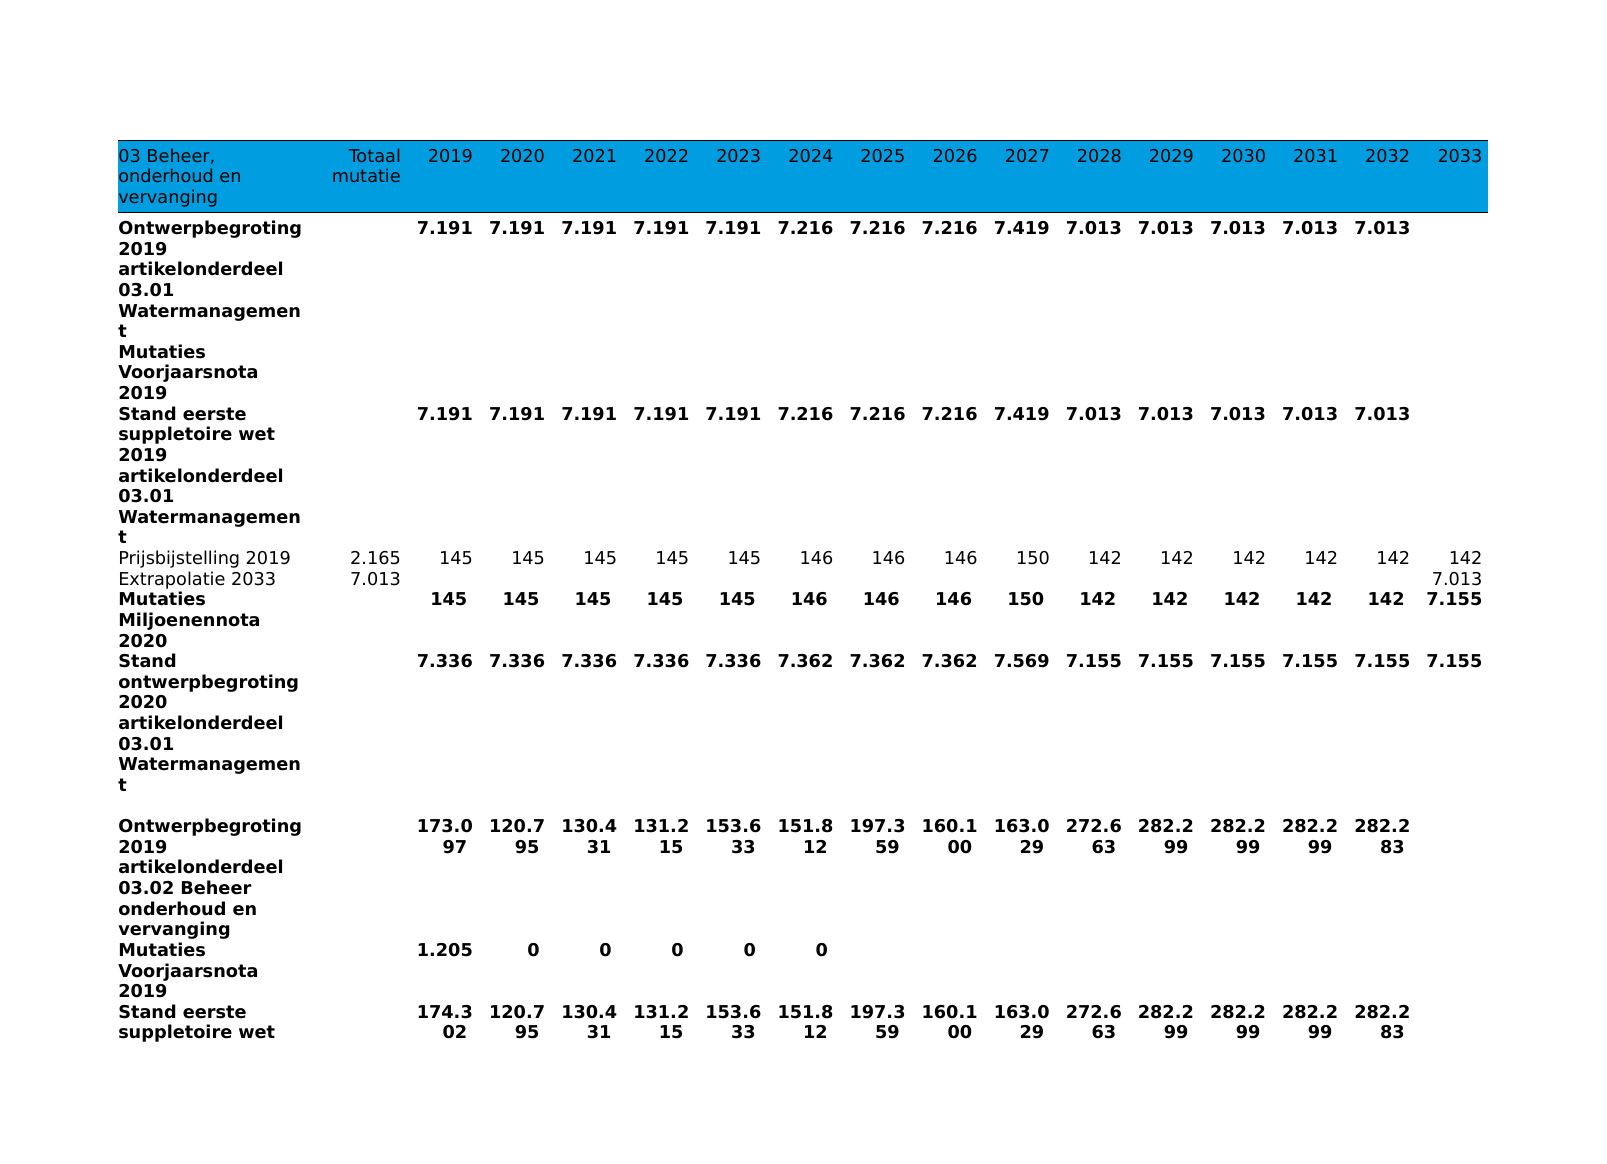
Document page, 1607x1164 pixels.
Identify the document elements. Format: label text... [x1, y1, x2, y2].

table_header 2031 [1272, 141, 1344, 212]
table_cell [303, 816, 406, 940]
table_header Totaal mutatie [303, 141, 406, 212]
table_cell 142 [1055, 548, 1127, 569]
table_cell 7.013 [1344, 404, 1416, 548]
table_cell [1416, 404, 1488, 548]
table_cell 7.155 [1416, 589, 1488, 651]
table_cell [983, 569, 1055, 589]
table_cell 197.359 [839, 816, 911, 940]
table_cell [983, 796, 1055, 816]
table_cell 7.336 [695, 651, 767, 796]
table_cell [1128, 940, 1199, 1002]
table_cell [551, 342, 623, 404]
table_cell Stand ontwerpbegroting 2020 artikelonderdeel 03.01 Watermanagement [118, 651, 303, 796]
table_cell [1055, 342, 1127, 404]
table_cell [1416, 213, 1488, 342]
table_cell 0 [767, 940, 839, 1002]
table_cell 272.663 [1055, 816, 1127, 940]
table_cell 7.191 [406, 213, 478, 342]
table_header 2023 [695, 141, 767, 212]
table_cell 173.097 [406, 816, 478, 940]
table_cell [1055, 940, 1127, 1002]
table_cell 150 [983, 589, 1055, 651]
table_cell 7.191 [479, 404, 551, 548]
table_cell 142 [1200, 548, 1272, 569]
table_header 2024 [767, 141, 839, 212]
table_cell 153.633 [695, 1002, 767, 1043]
table_cell [1055, 796, 1127, 816]
table_header 2032 [1344, 141, 1416, 212]
table_cell 7.362 [839, 651, 911, 796]
table_cell [839, 569, 911, 589]
table_cell Ontwerpbegroting 2019 artikelonderdeel 03.02 Beheer onderhoud en vervanging [118, 816, 303, 940]
table_cell 7.216 [767, 213, 839, 342]
table_cell 163.029 [983, 1002, 1055, 1043]
table_cell [1272, 569, 1344, 589]
table_header 2020 [479, 141, 551, 212]
table_cell 1.205 [406, 940, 478, 1002]
table_cell 142 [1200, 589, 1272, 651]
table_cell [1200, 940, 1272, 1002]
table_cell 7.155 [1055, 651, 1127, 796]
table_cell 7.155 [1128, 651, 1199, 796]
table_cell 120.795 [479, 816, 551, 940]
table_cell 130.431 [551, 1002, 623, 1043]
table_cell [479, 796, 551, 816]
table_cell [1344, 342, 1416, 404]
table_cell 282.299 [1128, 816, 1199, 940]
table_cell 7.362 [767, 651, 839, 796]
table_cell [1344, 796, 1416, 816]
table_cell [303, 589, 406, 651]
table_cell 142 [1344, 589, 1416, 651]
table_cell [1416, 1002, 1488, 1043]
table_header 2028 [1055, 141, 1127, 212]
table_cell Extrapolatie 2033 [118, 569, 303, 589]
table_cell 7.336 [623, 651, 695, 796]
table_cell [767, 569, 839, 589]
table_cell 7.336 [551, 651, 623, 796]
table_cell [767, 342, 839, 404]
table_cell [1416, 940, 1488, 1002]
table_cell 7.013 [1055, 213, 1127, 342]
table_cell 153.633 [695, 816, 767, 940]
table_cell 7.362 [911, 651, 983, 796]
table_cell 7.013 [1272, 404, 1344, 548]
table_cell 7.013 [1344, 213, 1416, 342]
table_cell 7.191 [623, 213, 695, 342]
table_cell 7.155 [1344, 651, 1416, 796]
table_cell [1344, 940, 1416, 1002]
table_cell Mutaties Voorjaarsnota 2019 [118, 342, 303, 404]
table_cell Ontwerpbegroting 2019 artikelonderdeel 03.01 Watermanagement [118, 213, 303, 342]
table_header 2019 [406, 141, 478, 212]
table_cell [1128, 569, 1199, 589]
table_cell 145 [551, 589, 623, 651]
table_cell 142 [1272, 589, 1344, 651]
table_cell [983, 940, 1055, 1002]
table_cell [303, 213, 406, 342]
table_cell [911, 342, 983, 404]
table_cell [911, 796, 983, 816]
table_cell 145 [551, 548, 623, 569]
table_cell 130.431 [551, 816, 623, 940]
table_cell 197.359 [839, 1002, 911, 1043]
table_cell 7.013 [1128, 213, 1199, 342]
table_cell 145 [695, 548, 767, 569]
table_cell 146 [839, 548, 911, 569]
table_cell [1128, 342, 1199, 404]
table_cell 7.419 [983, 213, 1055, 342]
table_cell 7.155 [1272, 651, 1344, 796]
table_cell [1416, 816, 1488, 940]
table_cell 163.029 [983, 816, 1055, 940]
table_cell [1200, 342, 1272, 404]
table_cell 146 [767, 548, 839, 569]
table_cell [1344, 569, 1416, 589]
table_cell 0 [695, 940, 767, 1002]
table_cell [695, 796, 767, 816]
table_cell 282.299 [1200, 1002, 1272, 1043]
table_cell 7.419 [983, 404, 1055, 548]
table_cell Stand eerste suppletoire wet 2019 artikelonderdeel 03.01 Watermanagement [118, 404, 303, 548]
table_cell 145 [623, 589, 695, 651]
table_cell [551, 569, 623, 589]
table_cell [479, 569, 551, 589]
table_cell Mutaties Miljoenennota 2020 [118, 589, 303, 651]
table_cell [303, 651, 406, 796]
table_cell [406, 796, 478, 816]
table_cell 7.191 [479, 213, 551, 342]
table_cell [911, 940, 983, 1002]
table_cell Stand eerste suppletoire wet [118, 1002, 303, 1043]
table_cell Mutaties Voorjaarsnota 2019 [118, 940, 303, 1002]
table_cell 146 [911, 548, 983, 569]
table_cell [303, 940, 406, 1002]
table_cell 282.299 [1272, 816, 1344, 940]
table_cell [983, 342, 1055, 404]
table_cell 7.216 [911, 213, 983, 342]
table_cell 146 [911, 589, 983, 651]
table_cell [406, 342, 478, 404]
table_cell 7.155 [1416, 651, 1488, 796]
table_cell 282.283 [1344, 1002, 1416, 1043]
table_cell [1200, 569, 1272, 589]
table_cell 7.013 [1272, 213, 1344, 342]
table_cell [623, 569, 695, 589]
table_cell 145 [695, 589, 767, 651]
table_cell [623, 796, 695, 816]
table_cell 142 [1416, 548, 1488, 569]
table_cell [1272, 342, 1344, 404]
table_cell [303, 796, 406, 816]
table_cell 282.283 [1344, 816, 1416, 940]
table_cell 2.165 [303, 548, 406, 569]
table_cell 142 [1128, 548, 1199, 569]
table_cell 131.215 [623, 816, 695, 940]
table_cell 0 [551, 940, 623, 1002]
table_header 2027 [983, 141, 1055, 212]
table_cell 7.191 [695, 404, 767, 548]
table_cell 7.569 [983, 651, 1055, 796]
table_cell [1055, 569, 1127, 589]
table_cell 7.013 [303, 569, 406, 589]
table_cell 7.013 [1055, 404, 1127, 548]
table_cell [1272, 796, 1344, 816]
table_cell 145 [406, 548, 478, 569]
table_cell [623, 342, 695, 404]
table_cell [118, 796, 303, 816]
table_cell 151.812 [767, 1002, 839, 1043]
table_cell 160.100 [911, 1002, 983, 1043]
table_cell 0 [623, 940, 695, 1002]
table_cell 120.795 [479, 1002, 551, 1043]
table_header 2030 [1200, 141, 1272, 212]
table_header 2025 [839, 141, 911, 212]
table_cell 7.191 [406, 404, 478, 548]
table_cell 160.100 [911, 816, 983, 940]
table_cell 150 [983, 548, 1055, 569]
table_cell 7.216 [911, 404, 983, 548]
table_cell [479, 342, 551, 404]
table_cell 145 [479, 589, 551, 651]
table_cell 7.155 [1200, 651, 1272, 796]
table_cell [1200, 796, 1272, 816]
table_cell [767, 796, 839, 816]
table_cell [1128, 796, 1199, 816]
table_header 03 Beheer, onderhoud en vervanging [118, 141, 303, 212]
table_cell 7.013 [1416, 569, 1488, 589]
table_cell 142 [1272, 548, 1344, 569]
table_cell 7.013 [1200, 404, 1272, 548]
table_cell 142 [1128, 589, 1199, 651]
table_header 2026 [911, 141, 983, 212]
table_cell 7.216 [839, 213, 911, 342]
table_cell [839, 342, 911, 404]
table_cell 272.663 [1055, 1002, 1127, 1043]
table_cell 142 [1344, 548, 1416, 569]
table_cell 7.191 [551, 404, 623, 548]
table_cell 145 [623, 548, 695, 569]
table_cell [303, 404, 406, 548]
table_cell [303, 1002, 406, 1043]
table_cell 145 [406, 589, 478, 651]
table_cell 174.302 [406, 1002, 478, 1043]
table_header 2021 [551, 141, 623, 212]
table_cell 7.216 [767, 404, 839, 548]
table_cell [1416, 342, 1488, 404]
table_cell [1416, 796, 1488, 816]
table_cell 282.299 [1128, 1002, 1199, 1043]
table_cell 7.216 [839, 404, 911, 548]
table_cell 7.191 [695, 213, 767, 342]
table_cell [1272, 940, 1344, 1002]
table_cell 7.191 [551, 213, 623, 342]
table_header 2033 [1416, 141, 1488, 212]
table_header 2022 [623, 141, 695, 212]
table_cell [406, 569, 478, 589]
table_cell [839, 796, 911, 816]
table_cell [911, 569, 983, 589]
table_cell 0 [479, 940, 551, 1002]
table_cell 146 [839, 589, 911, 651]
table_cell 131.215 [623, 1002, 695, 1043]
table_cell 282.299 [1272, 1002, 1344, 1043]
table_cell [695, 342, 767, 404]
table_cell 142 [1055, 589, 1127, 651]
table_cell 7.191 [623, 404, 695, 548]
table_cell 7.336 [406, 651, 478, 796]
table_cell 145 [479, 548, 551, 569]
table_cell 151.812 [767, 816, 839, 940]
table_cell Prijsbijstelling 2019 [118, 548, 303, 569]
table_cell [303, 342, 406, 404]
table_cell 282.299 [1200, 816, 1272, 940]
table_cell 7.013 [1128, 404, 1199, 548]
table_cell 7.013 [1200, 213, 1272, 342]
table_cell [695, 569, 767, 589]
table_cell [839, 940, 911, 1002]
table_cell 146 [767, 589, 839, 651]
table_cell [551, 796, 623, 816]
table_header 2029 [1128, 141, 1199, 212]
table_cell 7.336 [479, 651, 551, 796]
